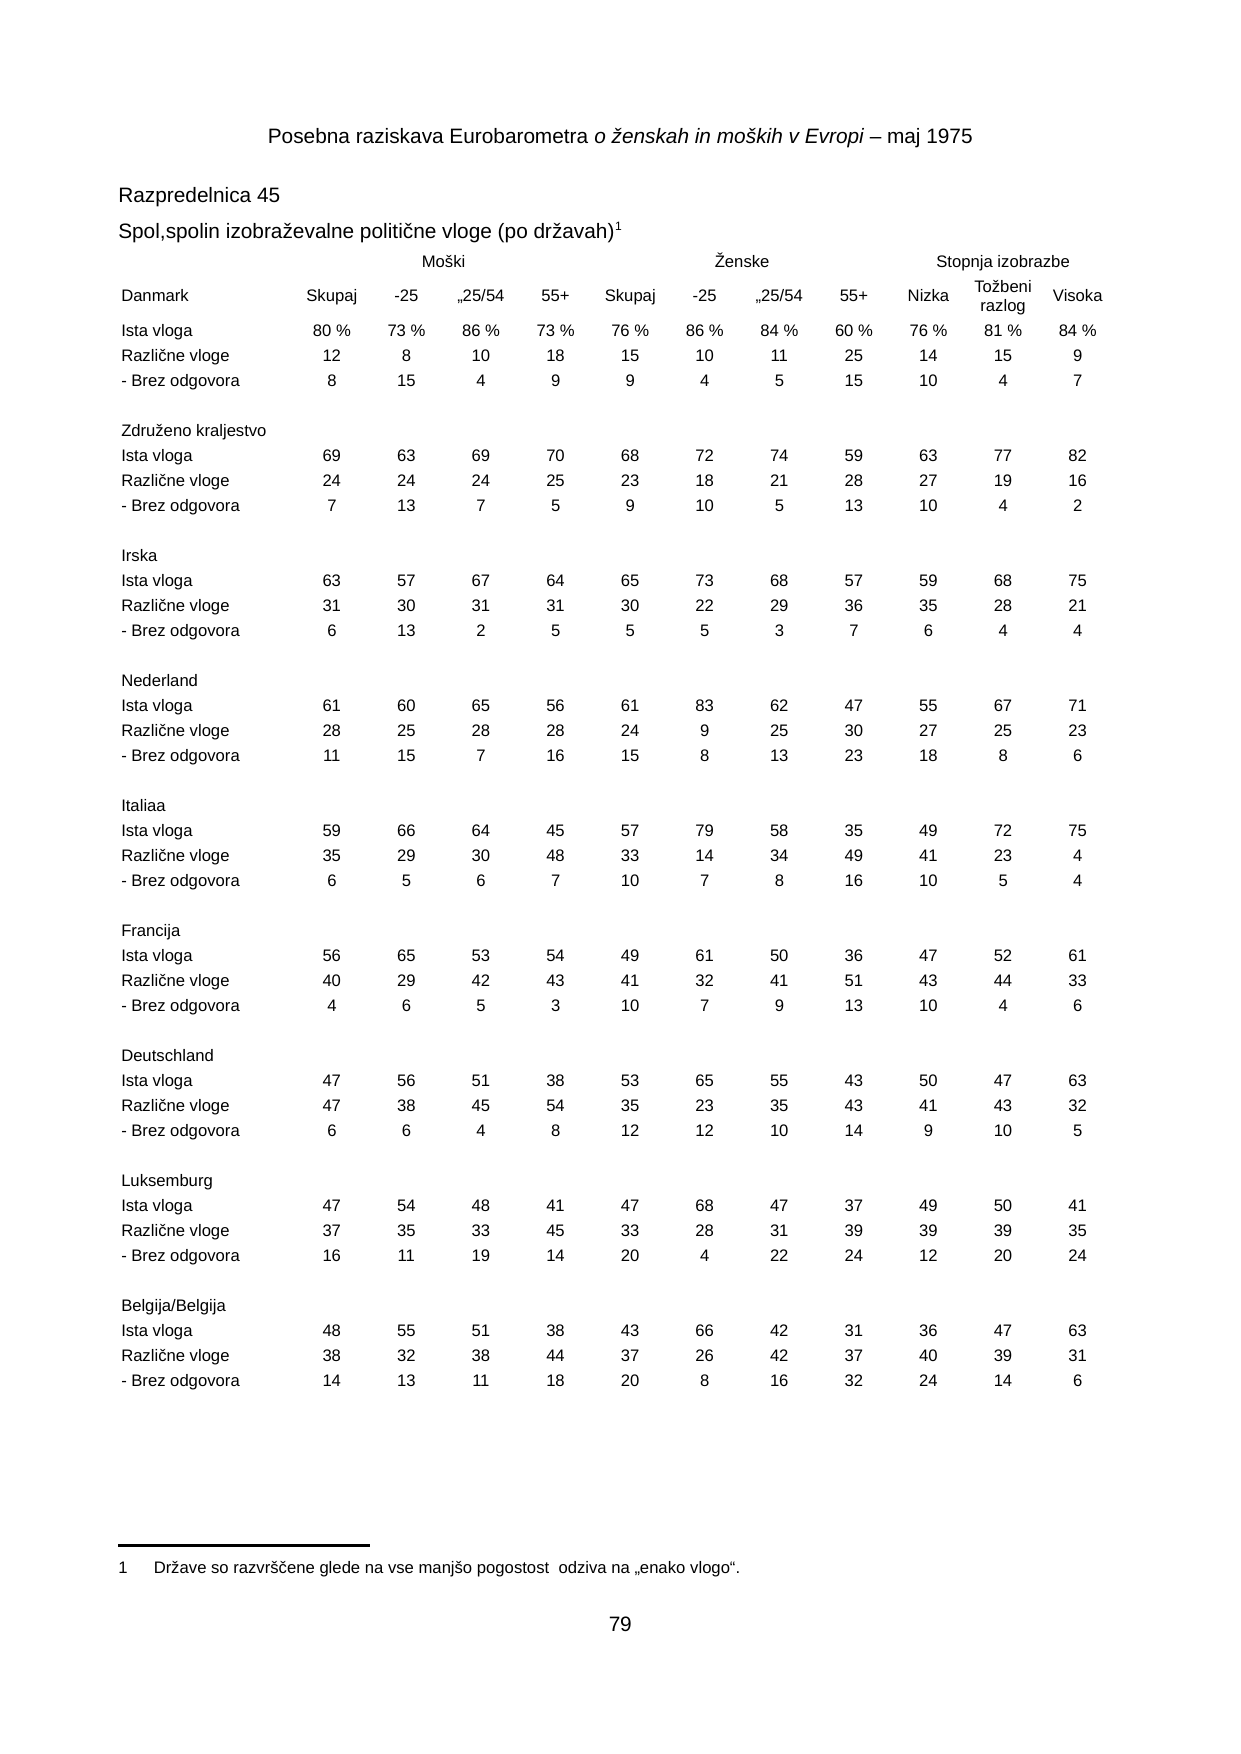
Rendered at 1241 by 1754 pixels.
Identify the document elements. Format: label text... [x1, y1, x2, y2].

table_cell 10 [891, 493, 966, 518]
table_cell Različne vloge [118, 1218, 294, 1243]
table_cell 83 [667, 693, 742, 718]
table_cell [891, 543, 966, 568]
table_cell 16 [294, 1243, 369, 1268]
table_cell [891, 668, 966, 693]
table_cell 49 [593, 943, 667, 968]
table_cell [742, 1018, 816, 1043]
table_cell 25 [816, 343, 891, 368]
table_cell 18 [667, 468, 742, 493]
table_cell 10 [593, 993, 667, 1018]
table_cell Tožbeni razlog [966, 274, 1040, 318]
table_cell 28 [444, 718, 518, 743]
table_cell 25 [518, 468, 593, 493]
table_cell 6 [369, 993, 443, 1018]
table_cell 4 [966, 993, 1040, 1018]
table_cell 55 [369, 1318, 443, 1343]
table_cell 30 [444, 843, 518, 868]
table_cell 8 [742, 868, 816, 893]
table_cell 9 [891, 1118, 966, 1143]
table_cell 31 [294, 593, 369, 618]
table_cell 22 [742, 1243, 816, 1268]
table_cell [444, 543, 518, 568]
table_cell [891, 393, 966, 418]
table_cell 11 [742, 343, 816, 368]
table_cell 14 [294, 1368, 369, 1393]
table_cell 37 [816, 1343, 891, 1368]
table_cell [742, 543, 816, 568]
table_cell Različne vloge [118, 968, 294, 993]
table_cell 64 [518, 568, 593, 593]
table_cell 9 [593, 368, 667, 393]
table_cell 35 [742, 1093, 816, 1118]
table_cell 35 [369, 1218, 443, 1243]
table_cell [1040, 643, 1115, 668]
table_cell 31 [1040, 1343, 1115, 1368]
table_cell [118, 643, 294, 668]
table_cell 9 [1040, 343, 1115, 368]
table_cell 73 % [518, 318, 593, 343]
table_cell 15 [369, 743, 443, 768]
table_cell Različne vloge [118, 343, 294, 368]
table_cell - Brez odgovora [118, 868, 294, 893]
table_cell [667, 1043, 742, 1068]
table_cell - Brez odgovora [118, 1243, 294, 1268]
table_cell [816, 1043, 891, 1068]
table_cell 82 [1040, 443, 1115, 468]
table_cell [369, 793, 443, 818]
table_cell 45 [518, 1218, 593, 1243]
table_cell 39 [966, 1218, 1040, 1243]
table_cell 29 [742, 593, 816, 618]
table_cell 47 [891, 943, 966, 968]
table_cell 32 [816, 1368, 891, 1393]
table_cell 21 [742, 468, 816, 493]
table_cell [593, 1143, 667, 1168]
table_cell Združeno kraljestvo [118, 418, 294, 443]
table_cell [593, 893, 667, 918]
table_cell 41 [1040, 1193, 1115, 1218]
table_cell 6 [1040, 1368, 1115, 1393]
table_cell 68 [593, 443, 667, 468]
table_cell Italiaa [118, 793, 294, 818]
table_cell 16 [1040, 468, 1115, 493]
table_cell 6 [1040, 743, 1115, 768]
table_cell [816, 1268, 891, 1293]
table_cell [518, 768, 593, 793]
table_cell 37 [294, 1218, 369, 1243]
table_cell [444, 1018, 518, 1043]
table_cell 33 [593, 843, 667, 868]
table_cell [294, 518, 369, 543]
table_cell - Brez odgovora [118, 493, 294, 518]
table_cell [816, 518, 891, 543]
table_cell 42 [742, 1318, 816, 1343]
table_cell [369, 543, 443, 568]
table_cell -25 [667, 274, 742, 318]
table_cell 8 [369, 343, 443, 368]
table_cell 55+ [518, 274, 593, 318]
table_cell „25/54 [742, 274, 816, 318]
table_cell 27 [891, 718, 966, 743]
table_cell [518, 918, 593, 943]
table_cell [444, 893, 518, 918]
table_cell 25 [369, 718, 443, 743]
table_cell 64 [444, 818, 518, 843]
table_cell 20 [593, 1243, 667, 1268]
table_cell [742, 1293, 816, 1318]
table_cell [593, 1018, 667, 1043]
table_cell [118, 1143, 294, 1168]
table_cell [294, 1143, 369, 1168]
table_cell Nizka [891, 274, 966, 318]
table_cell 51 [444, 1068, 518, 1093]
table_cell [1040, 893, 1115, 918]
table_cell 11 [294, 743, 369, 768]
table_cell 31 [816, 1318, 891, 1343]
table_cell 2 [444, 618, 518, 643]
table_cell 6 [294, 868, 369, 893]
table_cell 43 [816, 1093, 891, 1118]
table_cell 16 [816, 868, 891, 893]
table_cell [1040, 793, 1115, 818]
table_cell [891, 1018, 966, 1043]
table_cell [891, 893, 966, 918]
table_cell 48 [444, 1193, 518, 1218]
table_cell 59 [294, 818, 369, 843]
table_cell 9 [518, 368, 593, 393]
table_cell 68 [667, 1193, 742, 1218]
table_cell 60 [369, 693, 443, 718]
table_cell 4 [966, 493, 1040, 518]
table_cell 65 [444, 693, 518, 718]
table_cell [518, 793, 593, 818]
table_cell [1040, 1293, 1115, 1318]
table_cell [667, 1268, 742, 1293]
table_cell 55 [891, 693, 966, 718]
table_cell 38 [294, 1343, 369, 1368]
table_cell 35 [1040, 1218, 1115, 1243]
table_cell 79 [667, 818, 742, 843]
table_cell 67 [444, 568, 518, 593]
table_cell 23 [667, 1093, 742, 1118]
table_cell [593, 543, 667, 568]
table_cell - Brez odgovora [118, 1368, 294, 1393]
table_cell [518, 1168, 593, 1193]
table_cell 8 [667, 743, 742, 768]
table_cell 30 [369, 593, 443, 618]
table_cell Ista vloga [118, 943, 294, 968]
table_cell 7 [1040, 368, 1115, 393]
table_cell [742, 668, 816, 693]
table_cell 12 [667, 1118, 742, 1143]
text Razpredelnica 45 [118, 183, 1122, 207]
table_cell [444, 1293, 518, 1318]
table_cell [369, 668, 443, 693]
table_cell [667, 418, 742, 443]
table_cell 48 [518, 843, 593, 868]
table_cell [667, 793, 742, 818]
table_cell 9 [742, 993, 816, 1018]
table_cell [816, 643, 891, 668]
table_cell [966, 518, 1040, 543]
table_cell 55 [742, 1068, 816, 1093]
table_cell [1040, 393, 1115, 418]
table_cell 4 [966, 368, 1040, 393]
table_cell [294, 418, 369, 443]
table_cell 28 [294, 718, 369, 743]
table_cell 25 [966, 718, 1040, 743]
table_cell - Brez odgovora [118, 618, 294, 643]
table_cell [369, 643, 443, 668]
table_cell 28 [667, 1218, 742, 1243]
table_cell 5 [742, 493, 816, 518]
table_cell 29 [369, 968, 443, 993]
table_cell 68 [742, 568, 816, 593]
table_cell -25 [369, 274, 443, 318]
table_cell 8 [966, 743, 1040, 768]
table_cell 53 [444, 943, 518, 968]
table_cell 5 [518, 493, 593, 518]
table_cell 6 [294, 618, 369, 643]
table_cell [891, 418, 966, 443]
table_cell 33 [1040, 968, 1115, 993]
table_cell [742, 793, 816, 818]
table_cell [518, 543, 593, 568]
table_cell [294, 668, 369, 693]
table_cell [444, 793, 518, 818]
table_cell Nederland [118, 668, 294, 693]
table_cell 43 [816, 1068, 891, 1093]
table_cell 25 [742, 718, 816, 743]
table_cell [891, 793, 966, 818]
table_cell 51 [816, 968, 891, 993]
table_cell 61 [667, 943, 742, 968]
table_cell 54 [518, 943, 593, 968]
table_cell [816, 418, 891, 443]
table_cell Različne vloge [118, 1343, 294, 1368]
table_cell 9 [667, 718, 742, 743]
table_cell 47 [816, 693, 891, 718]
table_cell 61 [294, 693, 369, 718]
table_cell [593, 1043, 667, 1068]
table_cell [667, 1293, 742, 1318]
table_cell 15 [966, 343, 1040, 368]
table_cell [294, 643, 369, 668]
table_cell [294, 1293, 369, 1318]
table_cell 7 [444, 493, 518, 518]
table_cell [444, 1168, 518, 1193]
table_cell 76 % [593, 318, 667, 343]
table_cell Luksemburg [118, 1168, 294, 1193]
table_cell 44 [966, 968, 1040, 993]
table_cell 69 [444, 443, 518, 468]
table_cell 86 % [667, 318, 742, 343]
table_cell 7 [667, 868, 742, 893]
table_cell 11 [369, 1243, 443, 1268]
table_cell [966, 668, 1040, 693]
table_cell [1040, 1018, 1115, 1043]
table_cell 57 [369, 568, 443, 593]
table_cell 8 [518, 1118, 593, 1143]
table_cell [294, 1018, 369, 1043]
table_cell 75 [1040, 818, 1115, 843]
table_cell 2 [1040, 493, 1115, 518]
table_cell 10 [667, 493, 742, 518]
table_cell 10 [891, 868, 966, 893]
table_cell Irska [118, 543, 294, 568]
table_cell 43 [593, 1318, 667, 1343]
table_cell 4 [294, 993, 369, 1018]
table_cell 4 [444, 1118, 518, 1143]
table_cell 5 [742, 368, 816, 393]
table_cell [742, 1043, 816, 1068]
table_cell 31 [742, 1218, 816, 1243]
table_cell 41 [891, 843, 966, 868]
table_cell [1040, 668, 1115, 693]
table_cell [667, 518, 742, 543]
table_cell [891, 518, 966, 543]
table_cell 57 [816, 568, 891, 593]
table_cell 37 [816, 1193, 891, 1218]
table_cell [294, 543, 369, 568]
table_cell [1040, 418, 1115, 443]
table_cell [966, 418, 1040, 443]
table_cell 16 [742, 1368, 816, 1393]
table_cell 61 [593, 693, 667, 718]
table_cell [518, 1293, 593, 1318]
table_cell [816, 1018, 891, 1043]
table_cell [369, 893, 443, 918]
table_cell 15 [816, 368, 891, 393]
table_cell 43 [891, 968, 966, 993]
table_cell 41 [593, 968, 667, 993]
table_cell [444, 1143, 518, 1168]
table_cell 30 [816, 718, 891, 743]
table_cell [966, 643, 1040, 668]
table_cell [518, 1143, 593, 1168]
table_cell [1040, 1268, 1115, 1293]
table_cell 81 % [966, 318, 1040, 343]
table_cell 10 [966, 1118, 1040, 1143]
table_cell [369, 1018, 443, 1043]
table_cell 10 [891, 993, 966, 1018]
table_cell 58 [742, 818, 816, 843]
table_cell 84 % [742, 318, 816, 343]
table_cell 41 [742, 968, 816, 993]
table_cell [742, 393, 816, 418]
table_cell [593, 668, 667, 693]
table_cell [1040, 543, 1115, 568]
table_cell - Brez odgovora [118, 743, 294, 768]
table_cell 24 [1040, 1243, 1115, 1268]
table_cell [966, 918, 1040, 943]
table_cell [966, 1043, 1040, 1068]
table_cell Ista vloga [118, 1318, 294, 1343]
table_cell [369, 1043, 443, 1068]
table_cell [742, 518, 816, 543]
table_cell [816, 893, 891, 918]
table_cell 14 [816, 1118, 891, 1143]
table_cell 5 [667, 618, 742, 643]
table_cell [966, 1293, 1040, 1318]
table_cell 18 [518, 1368, 593, 1393]
table_cell 13 [369, 1368, 443, 1393]
table_cell [444, 668, 518, 693]
table_cell [518, 668, 593, 693]
table_cell 15 [369, 368, 443, 393]
table_cell - Brez odgovora [118, 993, 294, 1018]
table_cell 56 [369, 1068, 443, 1093]
table_cell 49 [816, 843, 891, 868]
table_cell 7 [518, 868, 593, 893]
table_cell 39 [891, 1218, 966, 1243]
table_cell 10 [891, 368, 966, 393]
table_cell [593, 393, 667, 418]
table_cell Različne vloge [118, 843, 294, 868]
table_cell Ista vloga [118, 318, 294, 343]
table_cell 4 [444, 368, 518, 393]
table_cell 16 [518, 743, 593, 768]
table_cell 7 [816, 618, 891, 643]
table_cell 56 [518, 693, 593, 718]
table_cell [369, 918, 443, 943]
table_cell [294, 793, 369, 818]
table_cell [369, 768, 443, 793]
table_cell [816, 768, 891, 793]
table_cell 54 [369, 1193, 443, 1218]
table_cell 72 [966, 818, 1040, 843]
table_cell [742, 893, 816, 918]
table_cell [518, 643, 593, 668]
table_cell „25/54 [444, 274, 518, 318]
table_cell [369, 1168, 443, 1193]
table_cell 43 [966, 1093, 1040, 1118]
text Države so razvrščene glede na vse manjšo pogostost odziva na „enako vlogo“. [118, 1557, 1122, 1577]
table_cell [667, 1018, 742, 1043]
table_cell [518, 418, 593, 443]
table_cell 65 [593, 568, 667, 593]
table_cell [294, 1043, 369, 1068]
table_cell Različne vloge [118, 468, 294, 493]
table_cell 61 [1040, 943, 1115, 968]
table_cell 41 [518, 1193, 593, 1218]
table_cell [816, 918, 891, 943]
table_cell [891, 643, 966, 668]
table_cell 11 [444, 1368, 518, 1393]
table_cell 63 [891, 443, 966, 468]
table_cell 5 [369, 868, 443, 893]
table_cell 24 [294, 468, 369, 493]
table_cell [518, 393, 593, 418]
table_cell 53 [593, 1068, 667, 1093]
table_cell Različne vloge [118, 718, 294, 743]
table_cell 59 [891, 568, 966, 593]
table_cell 4 [667, 1243, 742, 1268]
table_cell 12 [593, 1118, 667, 1143]
table_cell 13 [816, 993, 891, 1018]
table_cell 4 [1040, 618, 1115, 643]
table_cell 24 [891, 1368, 966, 1393]
table_cell 20 [593, 1368, 667, 1393]
table_cell 71 [1040, 693, 1115, 718]
table_cell 32 [667, 968, 742, 993]
table_cell 48 [294, 1318, 369, 1343]
table_cell 68 [966, 568, 1040, 593]
table_cell 3 [518, 993, 593, 1018]
table_cell 14 [518, 1243, 593, 1268]
table_cell 4 [667, 368, 742, 393]
table_cell Ista vloga [118, 1193, 294, 1218]
table_cell [966, 793, 1040, 818]
table_cell [294, 768, 369, 793]
table_cell 21 [1040, 593, 1115, 618]
table_cell [444, 518, 518, 543]
table_cell [816, 1293, 891, 1318]
table_cell - Brez odgovora [118, 368, 294, 393]
table_cell 4 [966, 618, 1040, 643]
table_cell Ista vloga [118, 693, 294, 718]
table_cell 23 [593, 468, 667, 493]
table_cell 8 [294, 368, 369, 393]
table_cell Ista vloga [118, 568, 294, 593]
table_cell [816, 668, 891, 693]
table_cell 69 [294, 443, 369, 468]
table_cell 38 [444, 1343, 518, 1368]
table_cell [966, 893, 1040, 918]
table_cell 30 [593, 593, 667, 618]
table_cell [294, 1168, 369, 1193]
table_cell [891, 1043, 966, 1068]
table_cell [294, 393, 369, 418]
table_cell 59 [816, 443, 891, 468]
table_cell [369, 1293, 443, 1318]
table_cell 7 [667, 993, 742, 1018]
table_cell 80 % [294, 318, 369, 343]
table_cell 13 [369, 493, 443, 518]
table_cell 65 [667, 1068, 742, 1093]
table_cell 22 [667, 593, 742, 618]
table_cell [966, 1268, 1040, 1293]
table_cell [966, 1018, 1040, 1043]
table_cell [518, 1268, 593, 1293]
table_cell 8 [667, 1368, 742, 1393]
table_cell 10 [742, 1118, 816, 1143]
table_cell [667, 1143, 742, 1168]
table_cell 3 [742, 618, 816, 643]
table_cell 62 [742, 693, 816, 718]
table_cell 32 [1040, 1093, 1115, 1118]
table_cell [118, 393, 294, 418]
table_cell 36 [816, 593, 891, 618]
table_cell Različne vloge [118, 1093, 294, 1118]
table_cell Visoka [1040, 274, 1115, 318]
table_header Ženske [593, 249, 891, 274]
table_cell 72 [667, 443, 742, 468]
table_cell 24 [593, 718, 667, 743]
table_cell 65 [369, 943, 443, 968]
table_cell 38 [518, 1318, 593, 1343]
table_cell 63 [369, 443, 443, 468]
table_cell [444, 643, 518, 668]
table_cell 35 [891, 593, 966, 618]
table_cell [667, 918, 742, 943]
table_cell [1040, 918, 1115, 943]
table_cell [444, 418, 518, 443]
table_cell [118, 518, 294, 543]
table_cell [816, 393, 891, 418]
table_cell [444, 918, 518, 943]
table_cell [518, 893, 593, 918]
table_cell [816, 1143, 891, 1168]
table_cell 40 [294, 968, 369, 993]
table_cell 35 [294, 843, 369, 868]
table_cell 57 [593, 818, 667, 843]
table_cell 76 % [891, 318, 966, 343]
table_cell [667, 543, 742, 568]
table_cell 7 [294, 493, 369, 518]
table_cell Različne vloge [118, 593, 294, 618]
table_cell 55+ [816, 274, 891, 318]
table_cell 13 [742, 743, 816, 768]
table_cell [1040, 1143, 1115, 1168]
table_cell 73 [667, 568, 742, 593]
table_cell [966, 393, 1040, 418]
table_cell 15 [593, 743, 667, 768]
table_cell 10 [667, 343, 742, 368]
table_cell [369, 1268, 443, 1293]
table_cell Danmark [118, 274, 294, 318]
table_cell 15 [593, 343, 667, 368]
table_cell 42 [444, 968, 518, 993]
table_cell 27 [891, 468, 966, 493]
table_cell 6 [444, 868, 518, 893]
table_cell [593, 418, 667, 443]
table_cell 45 [518, 818, 593, 843]
table_cell [444, 393, 518, 418]
table_cell [966, 1168, 1040, 1193]
table_cell [294, 918, 369, 943]
table_cell 84 % [1040, 318, 1115, 343]
table_cell [891, 1143, 966, 1168]
table_cell 50 [742, 943, 816, 968]
table_cell 36 [891, 1318, 966, 1343]
table_cell 47 [593, 1193, 667, 1218]
table_cell 10 [444, 343, 518, 368]
table_cell 24 [444, 468, 518, 493]
table_cell 19 [444, 1243, 518, 1268]
table_cell Ista vloga [118, 818, 294, 843]
table_cell 75 [1040, 568, 1115, 593]
table_cell [891, 768, 966, 793]
table_cell 13 [816, 493, 891, 518]
table_cell 28 [518, 718, 593, 743]
table_cell [518, 1018, 593, 1043]
table_cell 14 [667, 843, 742, 868]
table_cell [816, 793, 891, 818]
table_cell 14 [966, 1368, 1040, 1393]
table_cell 43 [518, 968, 593, 993]
table_cell [593, 1268, 667, 1293]
table_cell Ista vloga [118, 443, 294, 468]
table_cell 66 [369, 818, 443, 843]
table_cell [667, 768, 742, 793]
table_cell 24 [369, 468, 443, 493]
table_cell 49 [891, 818, 966, 843]
table_cell [667, 393, 742, 418]
table_cell 6 [294, 1118, 369, 1143]
table_cell [816, 1168, 891, 1193]
table_cell [118, 1268, 294, 1293]
table_cell 23 [966, 843, 1040, 868]
table_cell [444, 1268, 518, 1293]
table_cell [593, 518, 667, 543]
table_cell [742, 768, 816, 793]
table_cell - Brez odgovora [118, 1118, 294, 1143]
table_cell 47 [294, 1068, 369, 1093]
table_cell 54 [518, 1093, 593, 1118]
table_cell 35 [593, 1093, 667, 1118]
table_cell 9 [593, 493, 667, 518]
table_cell 6 [369, 1118, 443, 1143]
table_cell [667, 643, 742, 668]
table_cell Deutschland [118, 1043, 294, 1068]
table_cell 47 [742, 1193, 816, 1218]
table_cell 86 % [444, 318, 518, 343]
table_cell 67 [966, 693, 1040, 718]
table_cell 32 [369, 1343, 443, 1368]
table_cell 70 [518, 443, 593, 468]
table_cell 38 [518, 1068, 593, 1093]
table_cell [118, 768, 294, 793]
table_cell 42 [742, 1343, 816, 1368]
table_cell [742, 1168, 816, 1193]
table_cell 5 [1040, 1118, 1115, 1143]
table_cell 5 [593, 618, 667, 643]
table_cell [667, 893, 742, 918]
table_cell 12 [891, 1243, 966, 1268]
table_cell 19 [966, 468, 1040, 493]
table_cell [966, 768, 1040, 793]
table_cell 28 [966, 593, 1040, 618]
table_cell [742, 643, 816, 668]
table_cell 31 [518, 593, 593, 618]
table_cell [891, 1268, 966, 1293]
table_cell [593, 1168, 667, 1193]
table_cell [369, 518, 443, 543]
table_cell 77 [966, 443, 1040, 468]
table_cell [593, 643, 667, 668]
table_cell [444, 1043, 518, 1068]
table_cell 47 [966, 1068, 1040, 1093]
table_cell 73 % [369, 318, 443, 343]
table_cell [816, 543, 891, 568]
table_cell [966, 543, 1040, 568]
table_cell [891, 1168, 966, 1193]
table_cell 34 [742, 843, 816, 868]
table_header [118, 249, 294, 274]
table_cell 35 [816, 818, 891, 843]
table_cell [667, 1168, 742, 1193]
table_cell [593, 793, 667, 818]
table_cell Skupaj [593, 274, 667, 318]
table_cell 39 [966, 1343, 1040, 1368]
table_cell 63 [1040, 1068, 1115, 1093]
table_cell [369, 418, 443, 443]
table_cell 47 [966, 1318, 1040, 1343]
table_cell 50 [891, 1068, 966, 1093]
table_cell 20 [966, 1243, 1040, 1268]
table_cell 63 [294, 568, 369, 593]
table_cell 33 [444, 1218, 518, 1243]
table_cell [742, 418, 816, 443]
table_cell 47 [294, 1193, 369, 1218]
table_cell 23 [816, 743, 891, 768]
table_cell 39 [816, 1218, 891, 1243]
table_cell 40 [891, 1343, 966, 1368]
table_cell 18 [891, 743, 966, 768]
table_cell [593, 1293, 667, 1318]
table_cell 5 [444, 993, 518, 1018]
table_cell 50 [966, 1193, 1040, 1218]
table_cell 74 [742, 443, 816, 468]
table_cell 47 [294, 1093, 369, 1118]
table_cell 44 [518, 1343, 593, 1368]
table_cell [1040, 518, 1115, 543]
table_cell 6 [891, 618, 966, 643]
table_cell 36 [816, 943, 891, 968]
table_cell [1040, 1168, 1115, 1193]
table_cell 5 [518, 618, 593, 643]
table_header Stopnja izobrazbe [891, 249, 1115, 274]
table_cell [593, 768, 667, 793]
table_cell 63 [1040, 1318, 1115, 1343]
table_cell 56 [294, 943, 369, 968]
table_cell 37 [593, 1343, 667, 1368]
table_cell [369, 393, 443, 418]
table_cell 5 [966, 868, 1040, 893]
table_cell 10 [593, 868, 667, 893]
table_cell [118, 1018, 294, 1043]
table_cell [891, 918, 966, 943]
table_cell Skupaj [294, 274, 369, 318]
table_cell 12 [294, 343, 369, 368]
table_cell [1040, 768, 1115, 793]
table_cell [742, 918, 816, 943]
table_cell [294, 1268, 369, 1293]
table_cell [667, 668, 742, 693]
table_cell 45 [444, 1093, 518, 1118]
table_cell 38 [369, 1093, 443, 1118]
table_cell 7 [444, 743, 518, 768]
table_cell 26 [667, 1343, 742, 1368]
table_cell 66 [667, 1318, 742, 1343]
table_cell Belgija/Belgija [118, 1293, 294, 1318]
table_cell 4 [1040, 868, 1115, 893]
table_header Moški [294, 249, 593, 274]
table_cell [118, 893, 294, 918]
table_cell [369, 1143, 443, 1168]
table_cell [966, 1143, 1040, 1168]
table_cell Ista vloga [118, 1068, 294, 1093]
table_cell 52 [966, 943, 1040, 968]
table_cell [294, 893, 369, 918]
table_cell 49 [891, 1193, 966, 1218]
table_cell 51 [444, 1318, 518, 1343]
table_cell Francija [118, 918, 294, 943]
table_cell 18 [518, 343, 593, 368]
table_cell 28 [816, 468, 891, 493]
table_cell [1040, 1043, 1115, 1068]
table_cell 33 [593, 1218, 667, 1243]
table_cell 13 [369, 618, 443, 643]
table_cell [518, 518, 593, 543]
table_cell [518, 1043, 593, 1068]
table_cell 29 [369, 843, 443, 868]
table_cell 60 % [816, 318, 891, 343]
table_cell 24 [816, 1243, 891, 1268]
table_cell 31 [444, 593, 518, 618]
table_cell 41 [891, 1093, 966, 1118]
table_cell 23 [1040, 718, 1115, 743]
table_cell [593, 918, 667, 943]
table_cell [742, 1268, 816, 1293]
table_cell 6 [1040, 993, 1115, 1018]
text Spol,spolin izobraževalne politične vloge (po državah) [118, 219, 1122, 243]
table_cell 4 [1040, 843, 1115, 868]
table_cell [891, 1293, 966, 1318]
table_cell 14 [891, 343, 966, 368]
table_cell [444, 768, 518, 793]
table_cell [742, 1143, 816, 1168]
